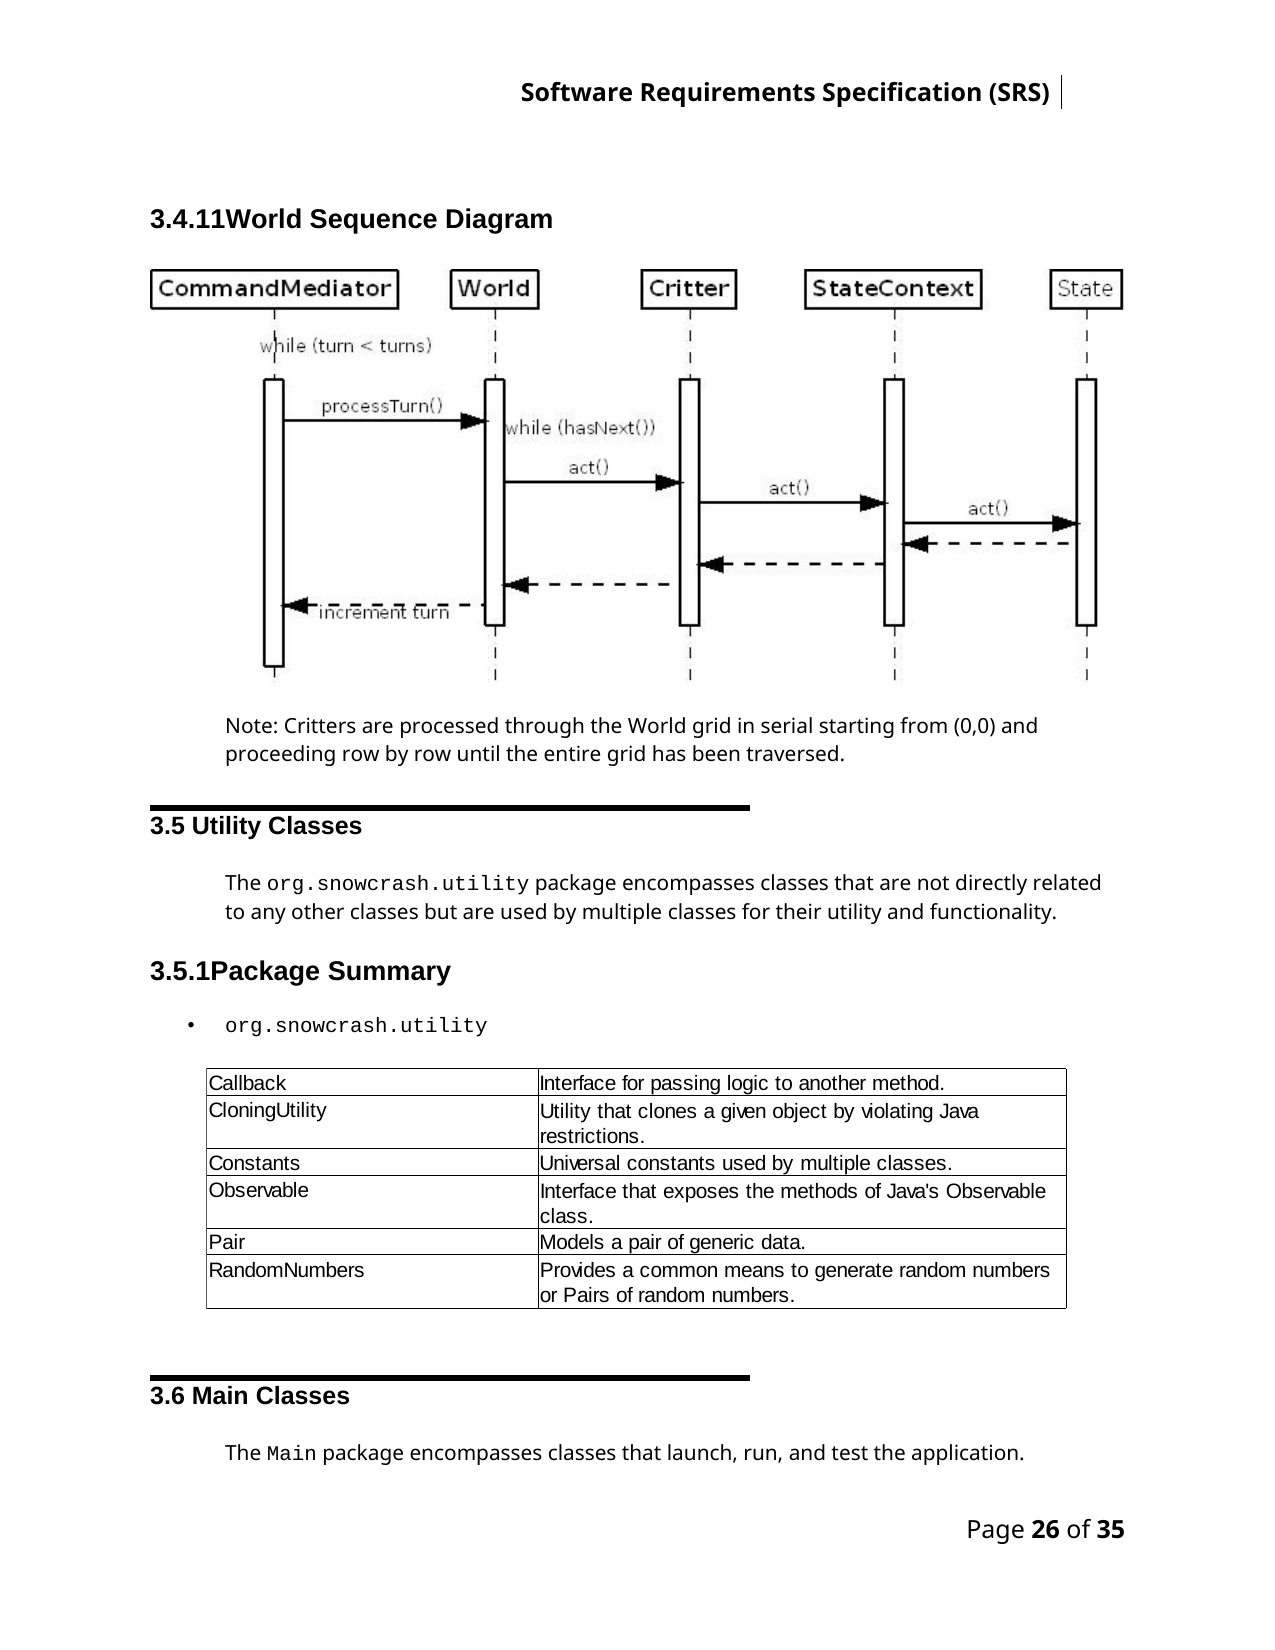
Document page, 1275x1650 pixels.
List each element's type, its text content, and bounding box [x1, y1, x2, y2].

subtitle Utility Classes [150, 811, 750, 839]
subtitle World Sequence Diagram [150, 203, 1125, 235]
list org.snowcrash.utility [187, 1015, 1125, 1039]
text Note: Critters are processed through the World grid in serial starting from (0,0) and proceeding row by row until the entire grid has been traversed. [225, 711, 1125, 768]
subtitle Main Classes [150, 1381, 750, 1409]
text The org.snowcrash.utility package encompasses classes that are not directly related to any other classes but are used by multiple classes for their utility and functionality. [225, 868, 1125, 926]
text The Main package encompasses classes that launch, run, and test the application. [225, 1438, 1125, 1467]
picture [150, 269, 1125, 683]
subtitle Package Summary [150, 955, 1125, 986]
